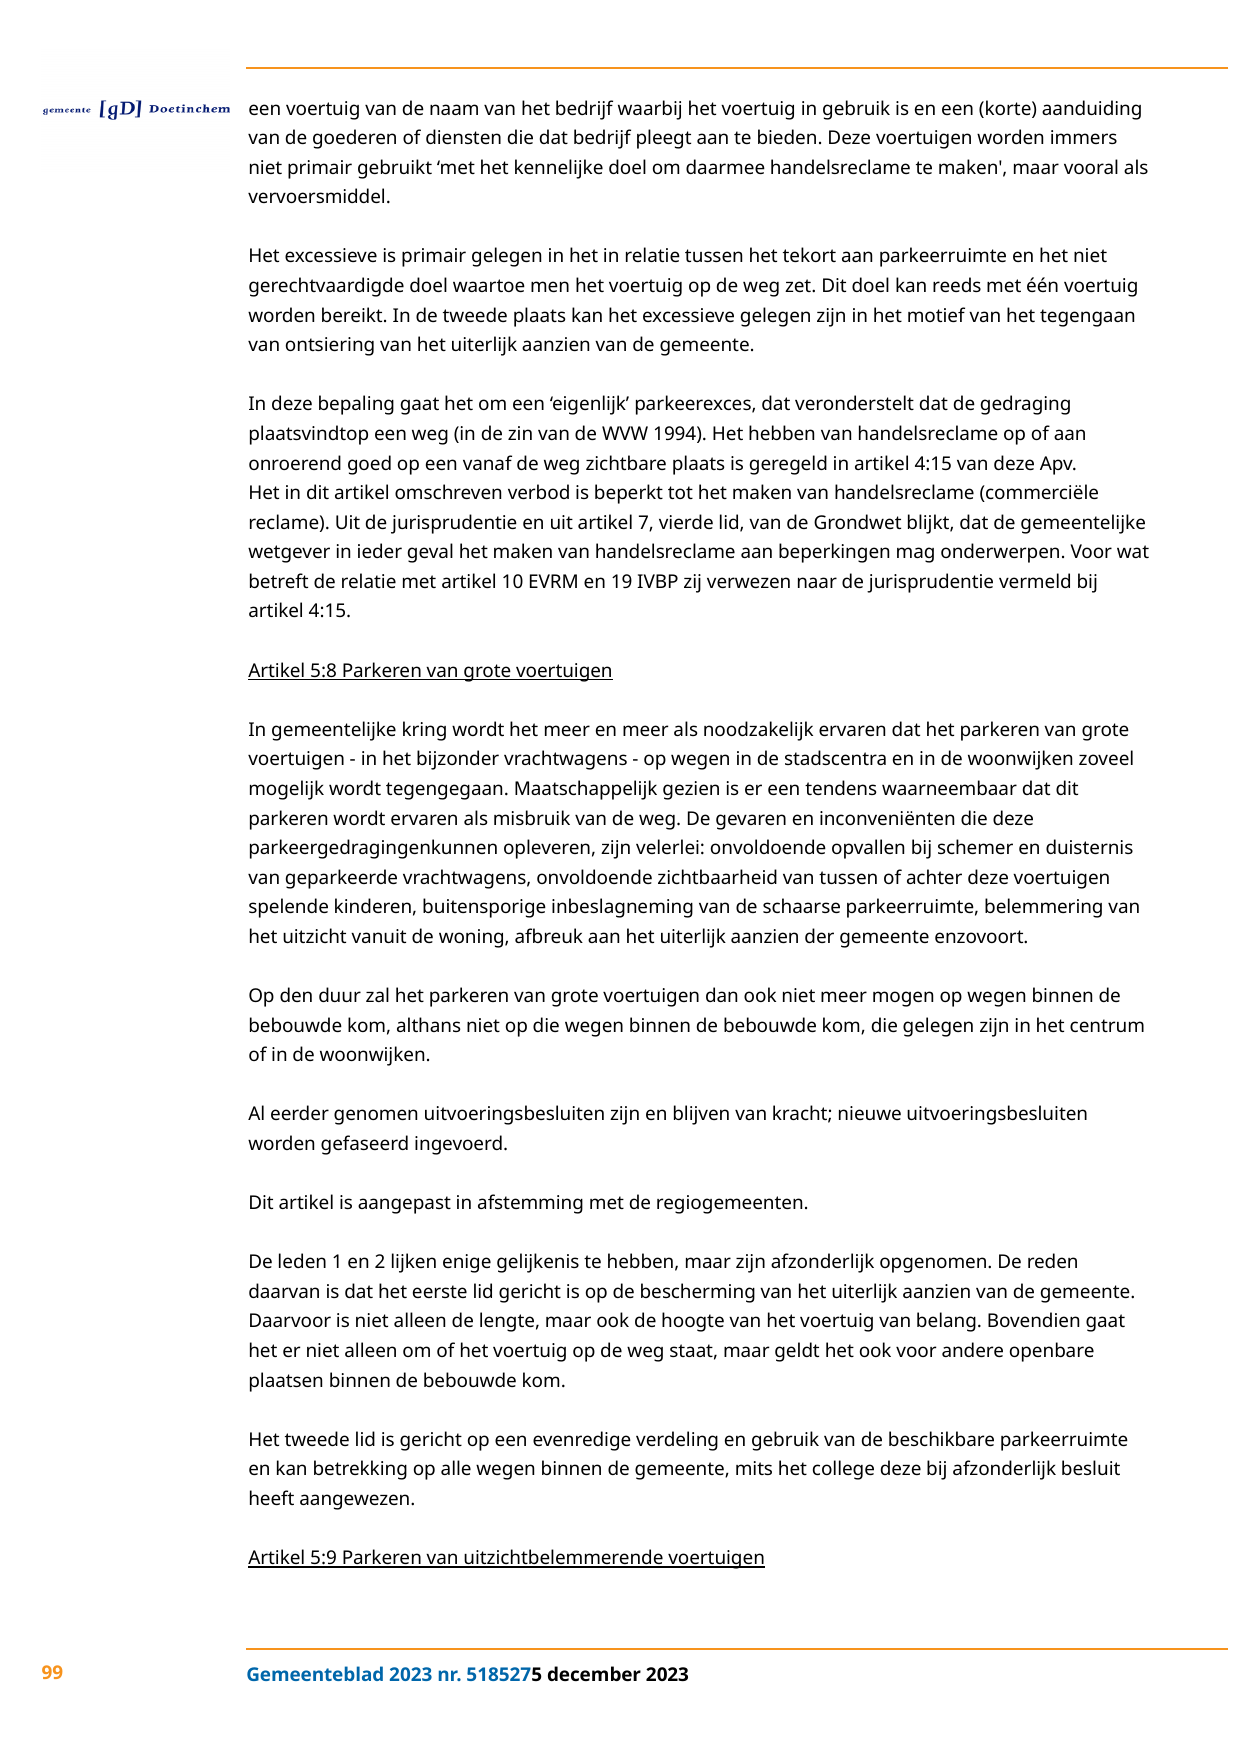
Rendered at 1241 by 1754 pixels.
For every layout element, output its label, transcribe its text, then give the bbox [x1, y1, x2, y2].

text In deze bepaling gaat het om een ‘eigenlijk’ parkeerexces, dat veronderstelt dat de gedraging plaatsvindtop een weg (in de zin van de WVW 1994). Het hebben van handelsreclame op of aan onroerend goed op een vanaf de weg zichtbare plaats is geregeld in artikel 4:15 van deze Apv. [248, 391, 1152, 476]
text een voertuig van de naam van het bedrijf waarbij het voertuig in gebruik is en een (korte) aanduiding van de goederen of diensten die dat bedrijf pleegt aan te bieden. Deze voertuigen worden immers niet primair gebruikt ‘met het kennelijke doel om daarmee handelsreclame te maken', maar vooral als vervoersmiddel. [248, 95, 1152, 209]
text Het tweede lid is gericht op een evenredige verdeling en gebruik van de beschikbare parkeerruimte en kan betrekking op alle wegen binnen de gemeente, mits het college deze bij afzonderlijk besluit heeft aangewezen. [248, 1426, 1152, 1511]
text Het in dit artikel omschreven verbod is beperkt tot het maken van handelsreclame (commerciële reclame). Uit de jurisprudentie en uit artikel 7, vierde lid, van de Grondwet blijkt, dat de gemeentelijke wetgever in ieder geval het maken van handelsreclame aan beperkingen mag onderwerpen. Voor wat betreft de relatie met artikel 10 EVRM en 19 IVBP zij verwezen naar de jurisprudentie vermeld bij artikel 4:15. [248, 479, 1152, 623]
text Artikel 5:9 Parkeren van uitzichtbelemmerende voertuigen [248, 1544, 1152, 1570]
text Het excessieve is primair gelegen in het in relatie tussen het tekort aan parkeerruimte en het niet gerechtvaardigde doel waartoe men het voertuig op de weg zet. Dit doel kan reeds met één voertuig worden bereikt. In de tweede plaats kan het excessieve gelegen zijn in het motief van het tegengaan van ontsiering van het uiterlijk aanzien van de gemeente. [248, 243, 1152, 357]
text Artikel 5:8 Parkeren van grote voertuigen [248, 657, 1152, 683]
text De leden 1 en 2 lijken enige gelijkenis te hebben, maar zijn afzonderlijk opgenomen. De reden daarvan is dat het eerste lid gericht is op de bescherming van het uiterlijk aanzien van de gemeente. Daarvoor is niet alleen de lengte, maar ook de hoogte van het voertuig van belang. Bovendien gaat het er niet alleen om of het voertuig op de weg staat, maar geldt het ook voor andere openbare plaatsen binnen de bebouwde kom. [248, 1248, 1152, 1393]
text In gemeentelijke kring wordt het meer en meer als noodzakelijk ervaren dat het parkeren van grote voertuigen - in het bijzonder vrachtwagens - op wegen in de stadscentra en in de woonwijken zoveel mogelijk wordt tegengegaan. Maatschappelijk gezien is er een tendens waarneembaar dat dit parkeren wordt ervaren als misbruik van de weg. De gevaren en inconveniënten die deze parkeergedragingenkunnen opleveren, zijn velerlei: onvoldoende opvallen bij schemer en duisternis van geparkeerde vrachtwagens, onvoldoende zichtbaarheid van tussen of achter deze voertuigen spelende kinderen, buitensporige inbeslagneming van de schaarse parkeerruimte, belemmering van het uitzicht vanuit de woning, afbreuk aan het uiterlijk aanzien der gemeente enzovoort. [248, 716, 1152, 949]
picture [41, 47, 231, 172]
text Dit artikel is aangepast in afstemming met de regiogemeenten. [248, 1189, 1152, 1215]
text Op den duur zal het parkeren van grote voertuigen dan ook niet meer mogen op wegen binnen de bebouwde kom, althans niet op die wegen binnen de bebouwde kom, die gelegen zijn in het centrum of in de woonwijken. [248, 982, 1152, 1067]
text Al eerder genomen uitvoeringsbesluiten zijn en blijven van kracht; nieuwe uitvoeringsbesluiten worden gefaseerd ingevoerd. [248, 1101, 1152, 1156]
